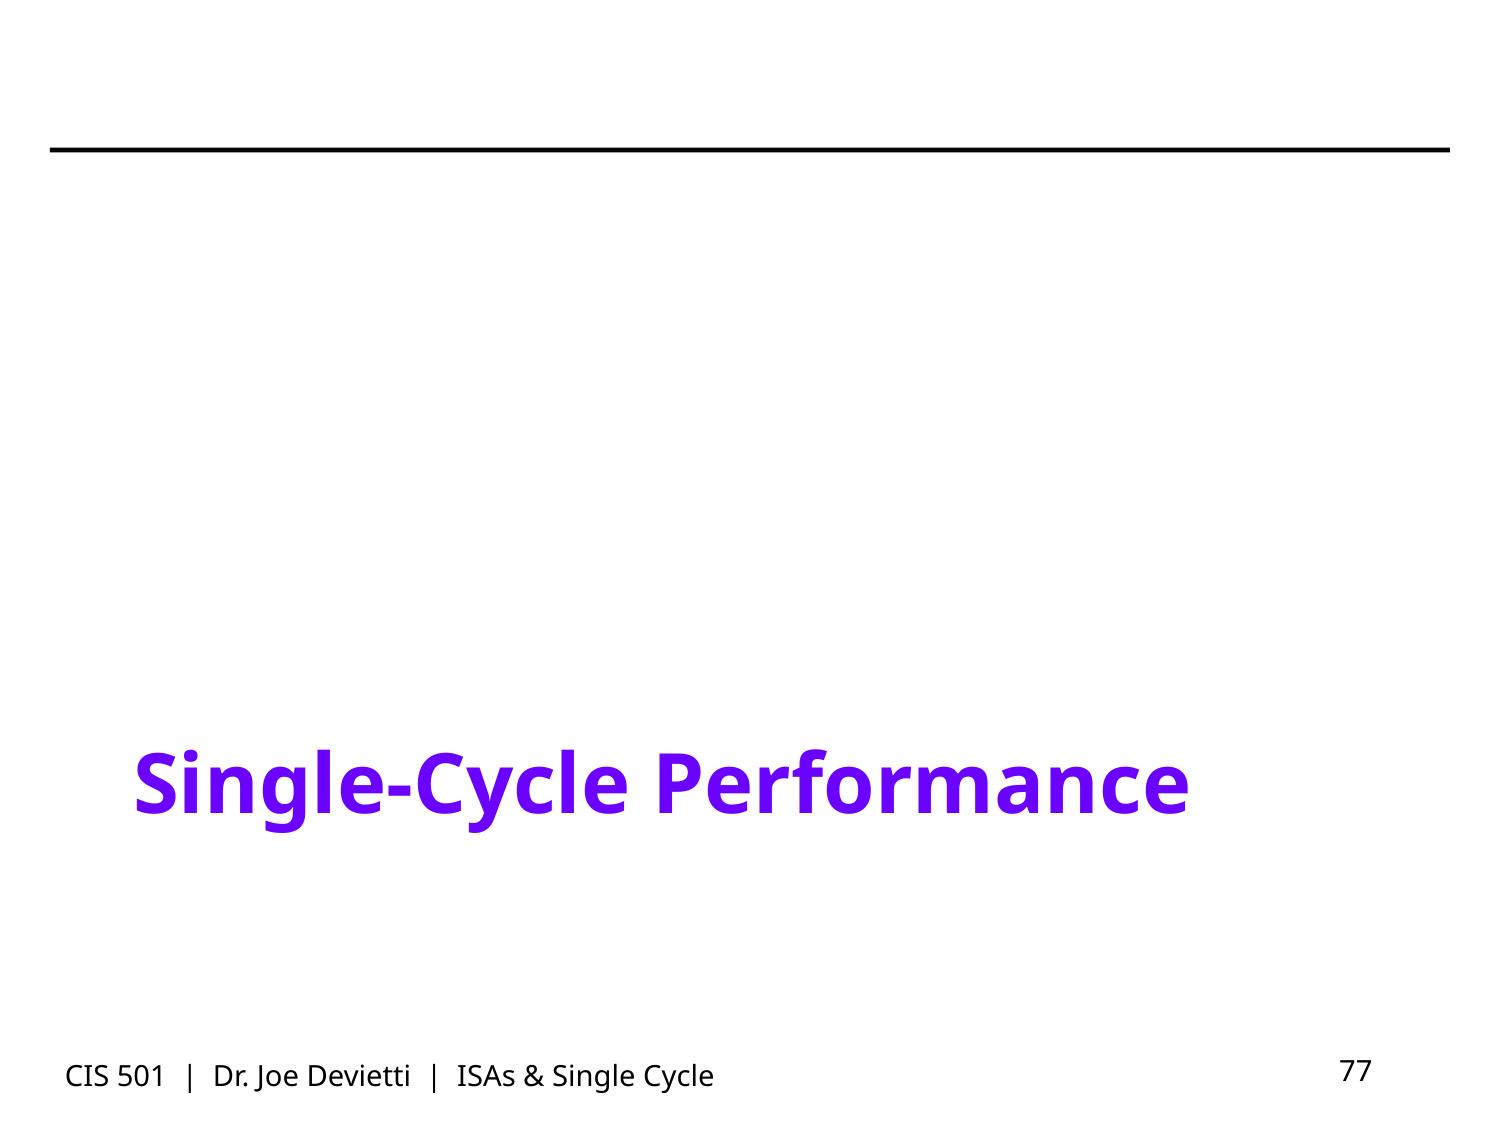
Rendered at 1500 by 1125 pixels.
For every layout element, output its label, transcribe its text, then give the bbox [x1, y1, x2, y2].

text_box [1074, 1049, 1388, 1100]
text_box CIS 501 | Dr. Joe Devietti | ISAs & Single Cycle [49, 1049, 988, 1100]
text_box Single-Cycle Performance [118, 722, 1394, 947]
